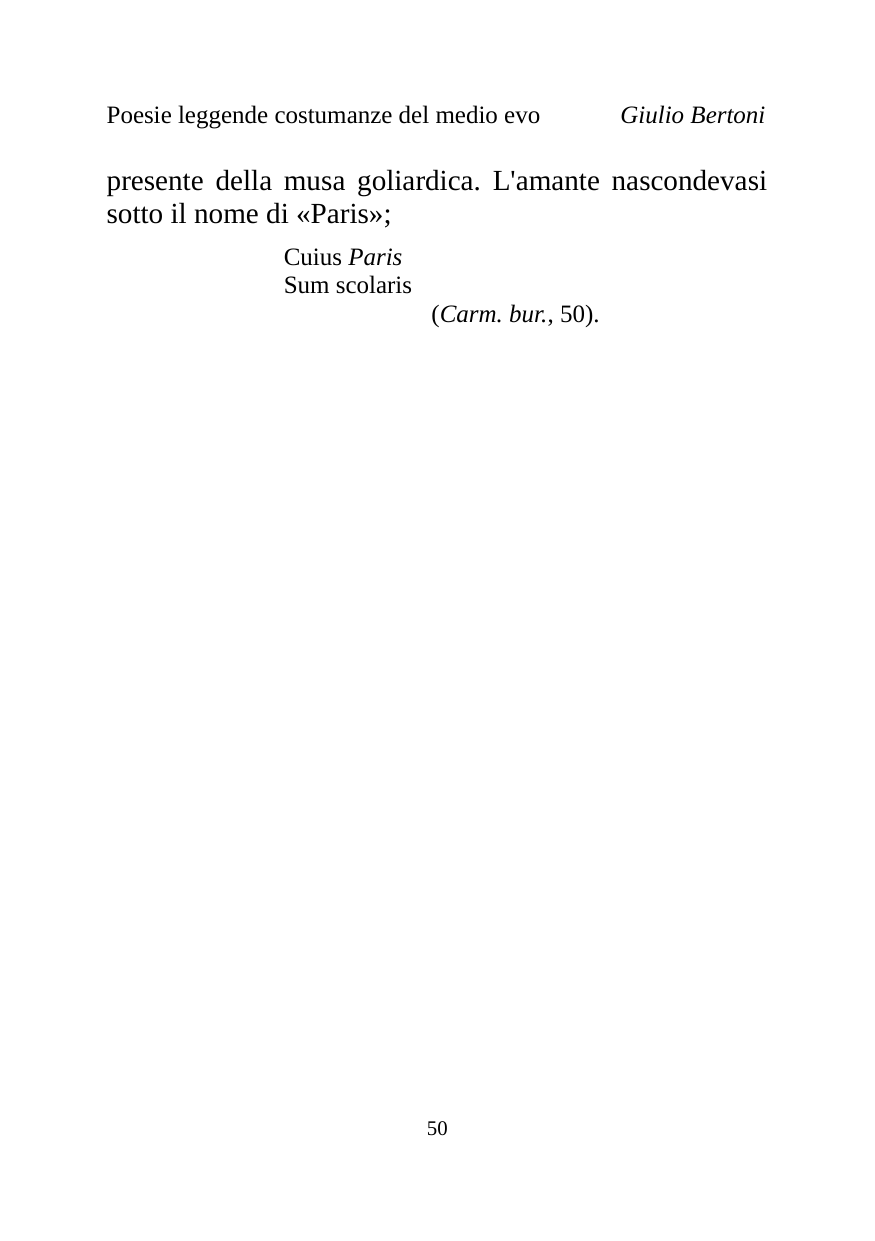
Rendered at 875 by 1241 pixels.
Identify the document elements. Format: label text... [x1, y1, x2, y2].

text Cuius Paris Sum scolaris [283, 242, 768, 299]
text (Carm. bur., 50). [431, 299, 768, 328]
text presente della musa goliardica. L'amante nascondevasi sotto il nome di «Paris»; [106, 163, 768, 230]
